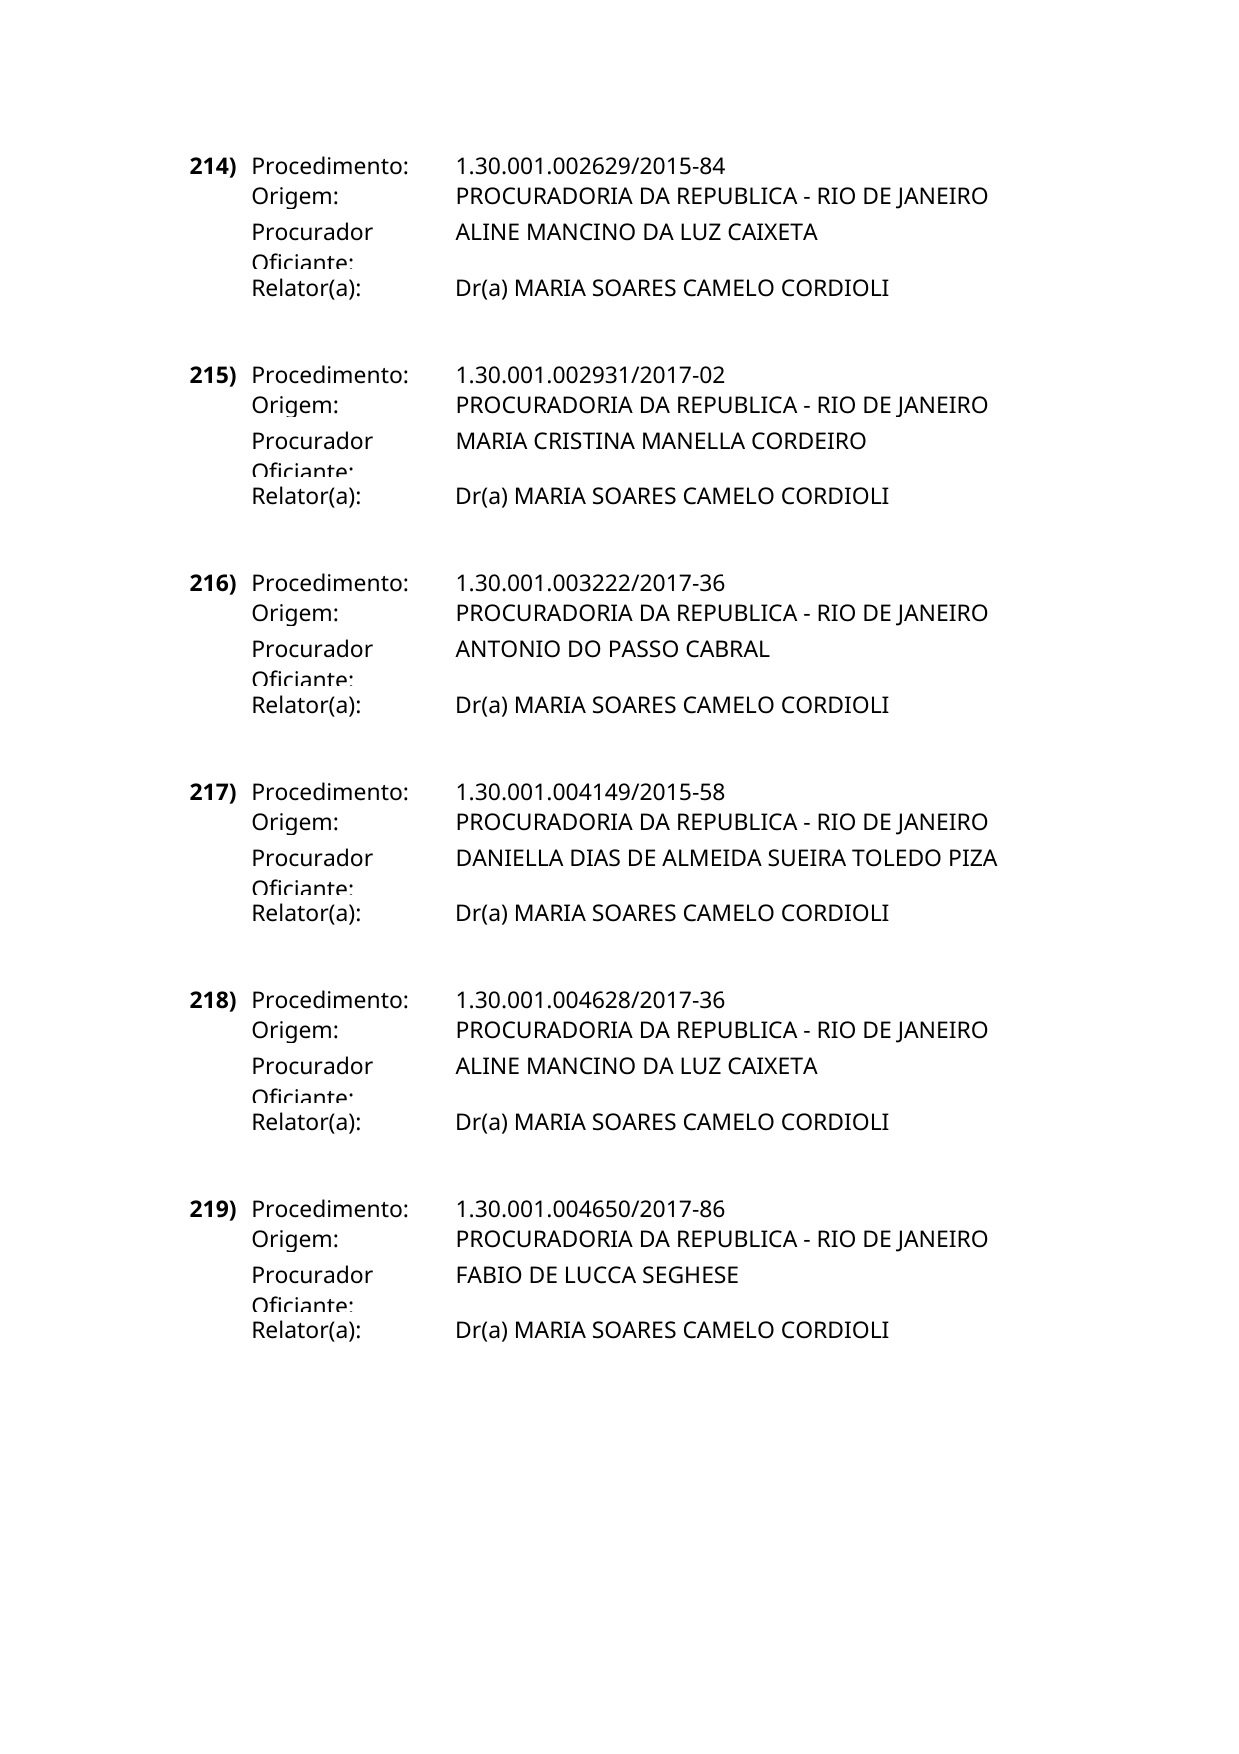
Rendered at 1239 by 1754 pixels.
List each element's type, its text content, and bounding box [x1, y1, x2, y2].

table_cell [0, 567, 189, 596]
table_cell [0, 1259, 189, 1310]
table_cell PROCURADORIA DA REPUBLICA - RIO DE JANEIRO [455, 597, 1124, 626]
table_cell Origem: [251, 597, 455, 626]
table_cell [1125, 842, 1239, 893]
table_cell [1125, 209, 1239, 216]
table_cell [189, 633, 251, 684]
table_cell 215) [189, 359, 251, 387]
table_cell Origem: [251, 389, 455, 417]
table_cell [1125, 897, 1239, 927]
table_cell Procedimento: [251, 567, 455, 596]
table_cell [0, 1014, 189, 1043]
table_cell [251, 417, 455, 424]
table_cell [189, 480, 251, 510]
table_cell [0, 984, 189, 1013]
table_cell [189, 834, 251, 842]
table_cell Procedimento: [251, 776, 455, 804]
table_cell [189, 1251, 251, 1259]
table_header [0, 0, 189, 150]
table_cell ALINE MANCINO DA LUZ CAIXETA [455, 1050, 1124, 1101]
table_cell Origem: [251, 806, 455, 834]
table_cell [251, 209, 455, 216]
table_cell [189, 1136, 251, 1193]
table_cell [189, 1050, 251, 1101]
table_cell [189, 927, 251, 984]
table_cell [189, 389, 251, 417]
table_cell MARIA CRISTINA MANELLA CORDEIRO [455, 425, 1124, 476]
table_cell Procedimento: [251, 1193, 455, 1221]
table_cell [189, 272, 251, 302]
table_cell [1125, 1014, 1239, 1043]
table_cell [455, 209, 1124, 216]
table_cell Procurador Oficiante: [251, 1050, 455, 1103]
table_cell [455, 1043, 1124, 1050]
table_header Relator(a): [251, 897, 455, 926]
table_header Dr(a) MARIA SOARES CAMELO CORDIOLI [455, 689, 1122, 717]
table_cell 216) [189, 567, 251, 596]
table_cell [1125, 417, 1239, 424]
table_cell [0, 180, 189, 208]
table_cell [455, 626, 1124, 633]
table_cell [1125, 359, 1239, 387]
table_cell 1.30.001.003222/2017-36 [455, 567, 1124, 596]
table_cell [1125, 776, 1239, 804]
table_cell [0, 834, 189, 842]
table_cell DANIELLA DIAS DE ALMEIDA SUEIRA TOLEDO PIZA [455, 842, 1124, 893]
table_cell Procurador Oficiante: [251, 633, 455, 686]
table_cell 218) [189, 984, 251, 1013]
table_cell Procedimento: [251, 359, 455, 387]
table_cell [189, 806, 251, 834]
table_cell [1125, 1050, 1239, 1101]
table_header Dr(a) MARIA SOARES CAMELO CORDIOLI [455, 1314, 1122, 1343]
table_cell [189, 1043, 251, 1050]
table_cell 217) [189, 776, 251, 804]
table_cell [189, 719, 251, 776]
table_cell [0, 417, 189, 424]
table_header Relator(a): [251, 1314, 455, 1343]
table_cell [0, 425, 189, 476]
table_cell [455, 1251, 1124, 1259]
table_header Relator(a): [251, 480, 455, 509]
table_cell [251, 1251, 455, 1259]
table_cell [189, 1314, 251, 1344]
table_cell [1125, 626, 1239, 633]
table_cell [1125, 180, 1239, 208]
table_cell [0, 806, 189, 834]
table_cell [0, 1251, 189, 1259]
table_cell [1125, 1223, 1239, 1251]
table_cell Procedimento: [251, 984, 455, 1013]
table_cell [0, 689, 189, 719]
table_cell [1125, 633, 1239, 684]
table_cell [455, 719, 1124, 776]
table_cell [189, 842, 251, 893]
table_cell [1125, 1314, 1239, 1344]
table_cell [0, 597, 189, 626]
table_cell [0, 842, 189, 893]
table_header Dr(a) MARIA SOARES CAMELO CORDIOLI [455, 480, 1122, 509]
table_cell [189, 302, 251, 358]
table_cell [1125, 150, 1239, 178]
table_cell 1.30.001.004149/2015-58 [455, 776, 1124, 804]
table_cell [1125, 425, 1239, 476]
table_cell [455, 834, 1124, 842]
table_header [251, 0, 455, 150]
table_cell [1125, 689, 1239, 719]
table_cell [251, 927, 455, 984]
table_cell 214) [189, 150, 251, 178]
table_cell [1125, 1251, 1239, 1259]
table_cell [0, 359, 189, 387]
table_header [1125, 0, 1239, 150]
table_cell [0, 719, 189, 776]
table_cell Origem: [251, 180, 455, 208]
table_cell [1125, 216, 1239, 267]
table_cell [0, 1050, 189, 1101]
table_cell [189, 510, 251, 567]
table_cell Procurador Oficiante: [251, 842, 455, 894]
table_cell 1.30.001.002629/2015-84 [455, 150, 1124, 178]
table_cell [251, 626, 455, 633]
table_header [455, 0, 1124, 150]
table_cell PROCURADORIA DA REPUBLICA - RIO DE JANEIRO [455, 180, 1124, 208]
table_cell [189, 1106, 251, 1136]
table_cell [189, 417, 251, 424]
table_cell [189, 180, 251, 208]
table_header Dr(a) MARIA SOARES CAMELO CORDIOLI [455, 897, 1122, 926]
table_cell Procurador Oficiante: [251, 1259, 455, 1311]
table_cell [1125, 719, 1239, 776]
table_cell [189, 689, 251, 719]
table_cell [0, 389, 189, 417]
table_cell [1125, 597, 1239, 626]
table_cell ALINE MANCINO DA LUZ CAIXETA [455, 216, 1124, 267]
table_cell [189, 1223, 251, 1251]
table_cell [1125, 510, 1239, 567]
table_cell Procurador Oficiante: [251, 216, 455, 268]
table_cell [189, 216, 251, 267]
table_cell [1125, 1193, 1239, 1221]
table_cell [1125, 1106, 1239, 1136]
table_cell Origem: [251, 1014, 455, 1043]
table_cell Procurador Oficiante: [251, 425, 455, 477]
table_cell [1125, 567, 1239, 596]
table_cell [0, 626, 189, 633]
table_cell FABIO DE LUCCA SEGHESE [455, 1259, 1124, 1310]
table_cell [251, 510, 455, 567]
table_cell 1.30.001.002931/2017-02 [455, 359, 1124, 387]
table_cell [1125, 1136, 1239, 1193]
table_cell Origem: [251, 1223, 455, 1251]
table_cell [0, 897, 189, 927]
table_cell PROCURADORIA DA REPUBLICA - RIO DE JANEIRO [455, 806, 1124, 834]
table_cell 1.30.001.004628/2017-36 [455, 984, 1124, 1013]
table_cell [189, 209, 251, 216]
table_cell [189, 897, 251, 927]
table_cell [0, 633, 189, 684]
table_cell [1125, 1043, 1239, 1050]
table_cell [0, 1106, 189, 1136]
table_cell [455, 302, 1124, 358]
table_cell [1125, 480, 1239, 510]
table_cell [189, 1014, 251, 1043]
table_cell [0, 302, 189, 358]
table_cell [189, 597, 251, 626]
table_cell [251, 302, 455, 358]
table_cell [455, 510, 1124, 567]
table_cell [1125, 927, 1239, 984]
table_cell [251, 1043, 455, 1050]
table_header Relator(a): [251, 689, 455, 717]
table_cell 219) [189, 1193, 251, 1221]
table_cell [0, 209, 189, 216]
table_header Relator(a): [251, 1106, 455, 1134]
table_header Dr(a) MARIA SOARES CAMELO CORDIOLI [455, 1106, 1122, 1134]
table_cell [189, 626, 251, 633]
table_cell [0, 776, 189, 804]
table_header Relator(a): [251, 272, 455, 300]
table_cell [455, 1136, 1124, 1193]
table_cell [251, 834, 455, 842]
table_cell [0, 216, 189, 267]
table_cell [1125, 302, 1239, 358]
table_cell Procedimento: [251, 150, 455, 178]
table_cell [455, 417, 1124, 424]
table_cell [0, 927, 189, 984]
table_cell [0, 1043, 189, 1050]
table_cell [0, 1136, 189, 1193]
table_cell [0, 1314, 189, 1344]
table_cell [1125, 806, 1239, 834]
table_cell [0, 272, 189, 302]
table_cell [0, 480, 189, 510]
table_cell [1125, 272, 1239, 302]
table_cell [1125, 834, 1239, 842]
table_cell [1125, 1259, 1239, 1310]
table_cell [0, 1193, 189, 1221]
table_cell [0, 150, 189, 178]
table_cell [189, 1259, 251, 1310]
table_cell [1125, 984, 1239, 1013]
table_cell [251, 719, 455, 776]
table_cell [251, 1136, 455, 1193]
table_cell PROCURADORIA DA REPUBLICA - RIO DE JANEIRO [455, 1223, 1124, 1251]
table_header [189, 0, 251, 150]
table_cell 1.30.001.004650/2017-86 [455, 1193, 1124, 1221]
table_cell [1125, 389, 1239, 417]
table_cell ANTONIO DO PASSO CABRAL [455, 633, 1124, 684]
table_header Dr(a) MARIA SOARES CAMELO CORDIOLI [455, 272, 1122, 300]
table_cell PROCURADORIA DA REPUBLICA - RIO DE JANEIRO [455, 389, 1124, 417]
table_cell [0, 510, 189, 567]
table_cell [455, 927, 1124, 984]
table_cell [189, 425, 251, 476]
table_cell PROCURADORIA DA REPUBLICA - RIO DE JANEIRO [455, 1014, 1124, 1043]
table_cell [0, 1223, 189, 1251]
